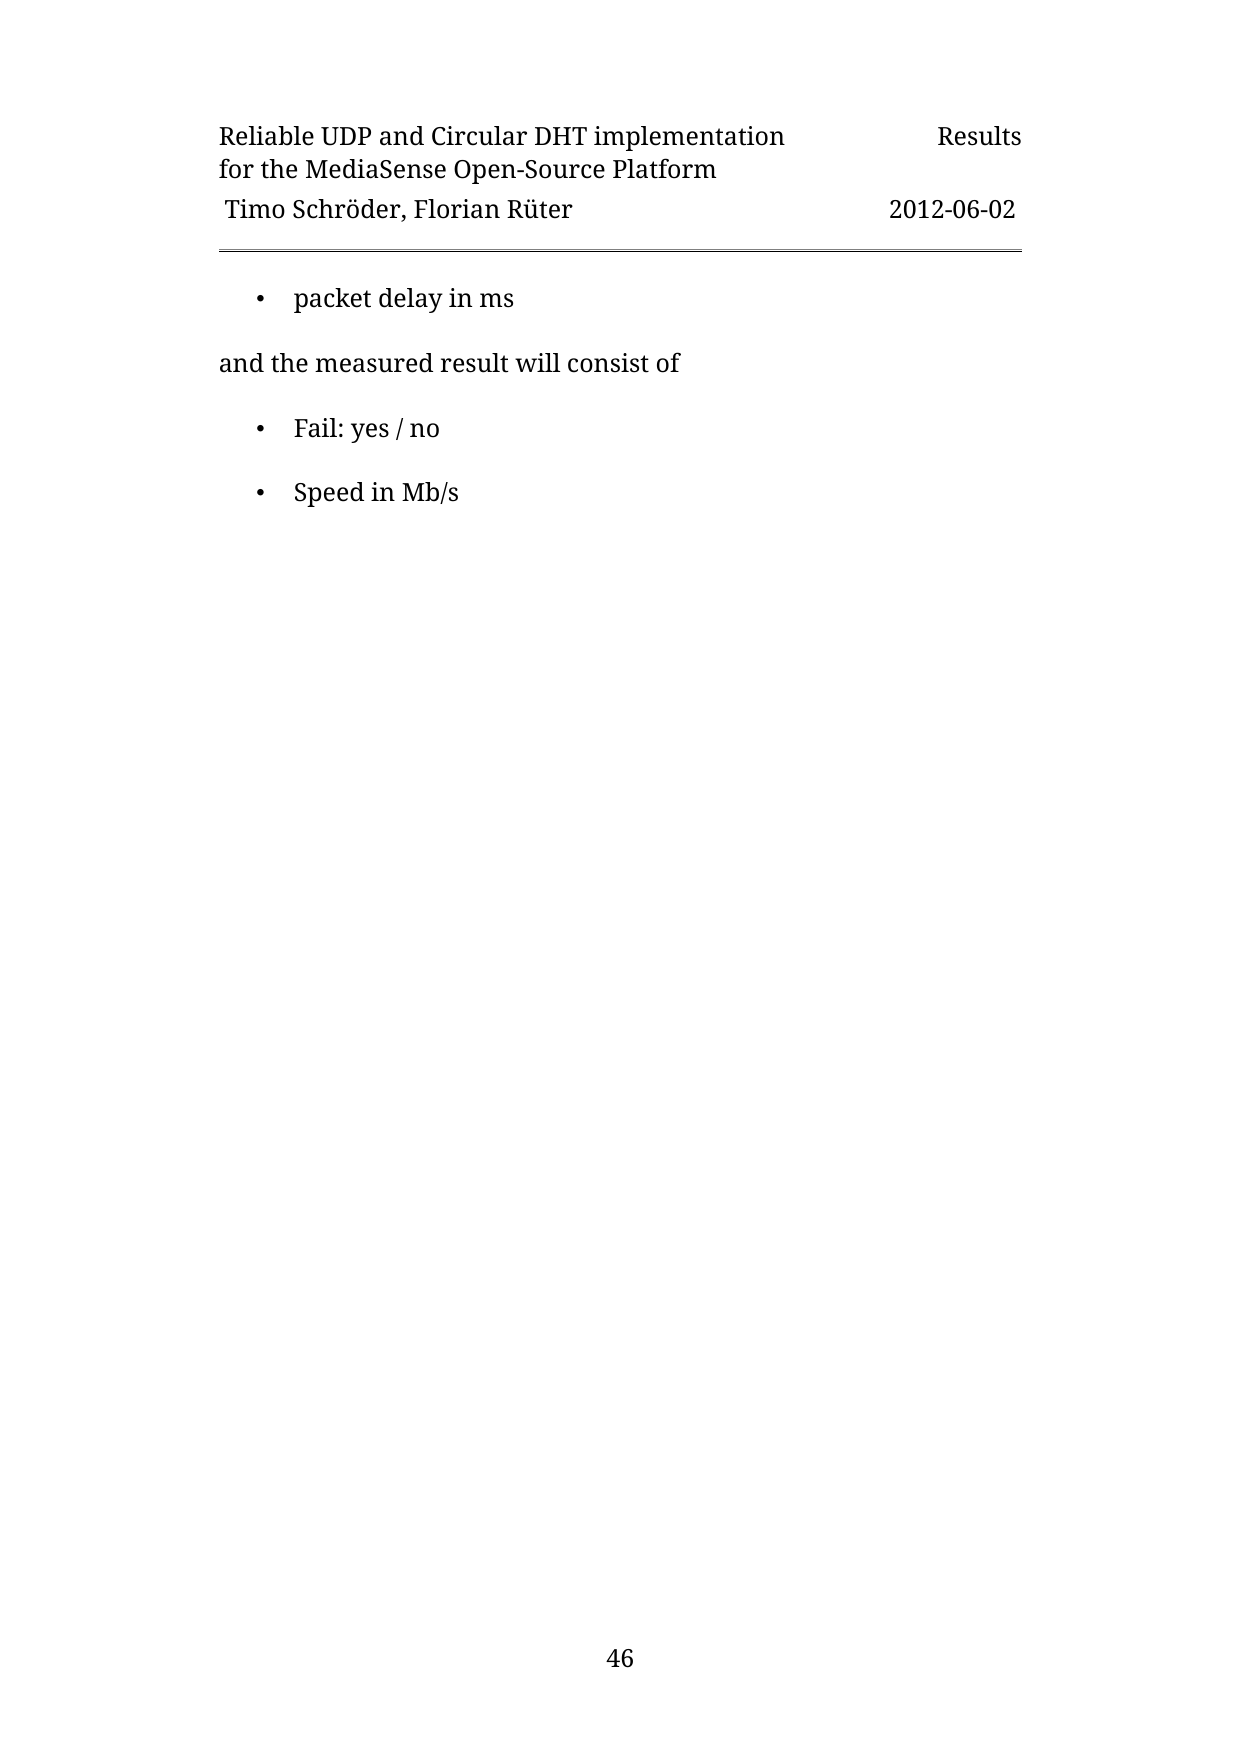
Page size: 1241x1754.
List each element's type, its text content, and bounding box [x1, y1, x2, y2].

list Speed in Mb/s [256, 475, 1022, 509]
list packet delay in ms [256, 281, 1022, 315]
list Fail: yes / no [256, 410, 1022, 444]
text and the measured result will consist of [218, 346, 1022, 379]
